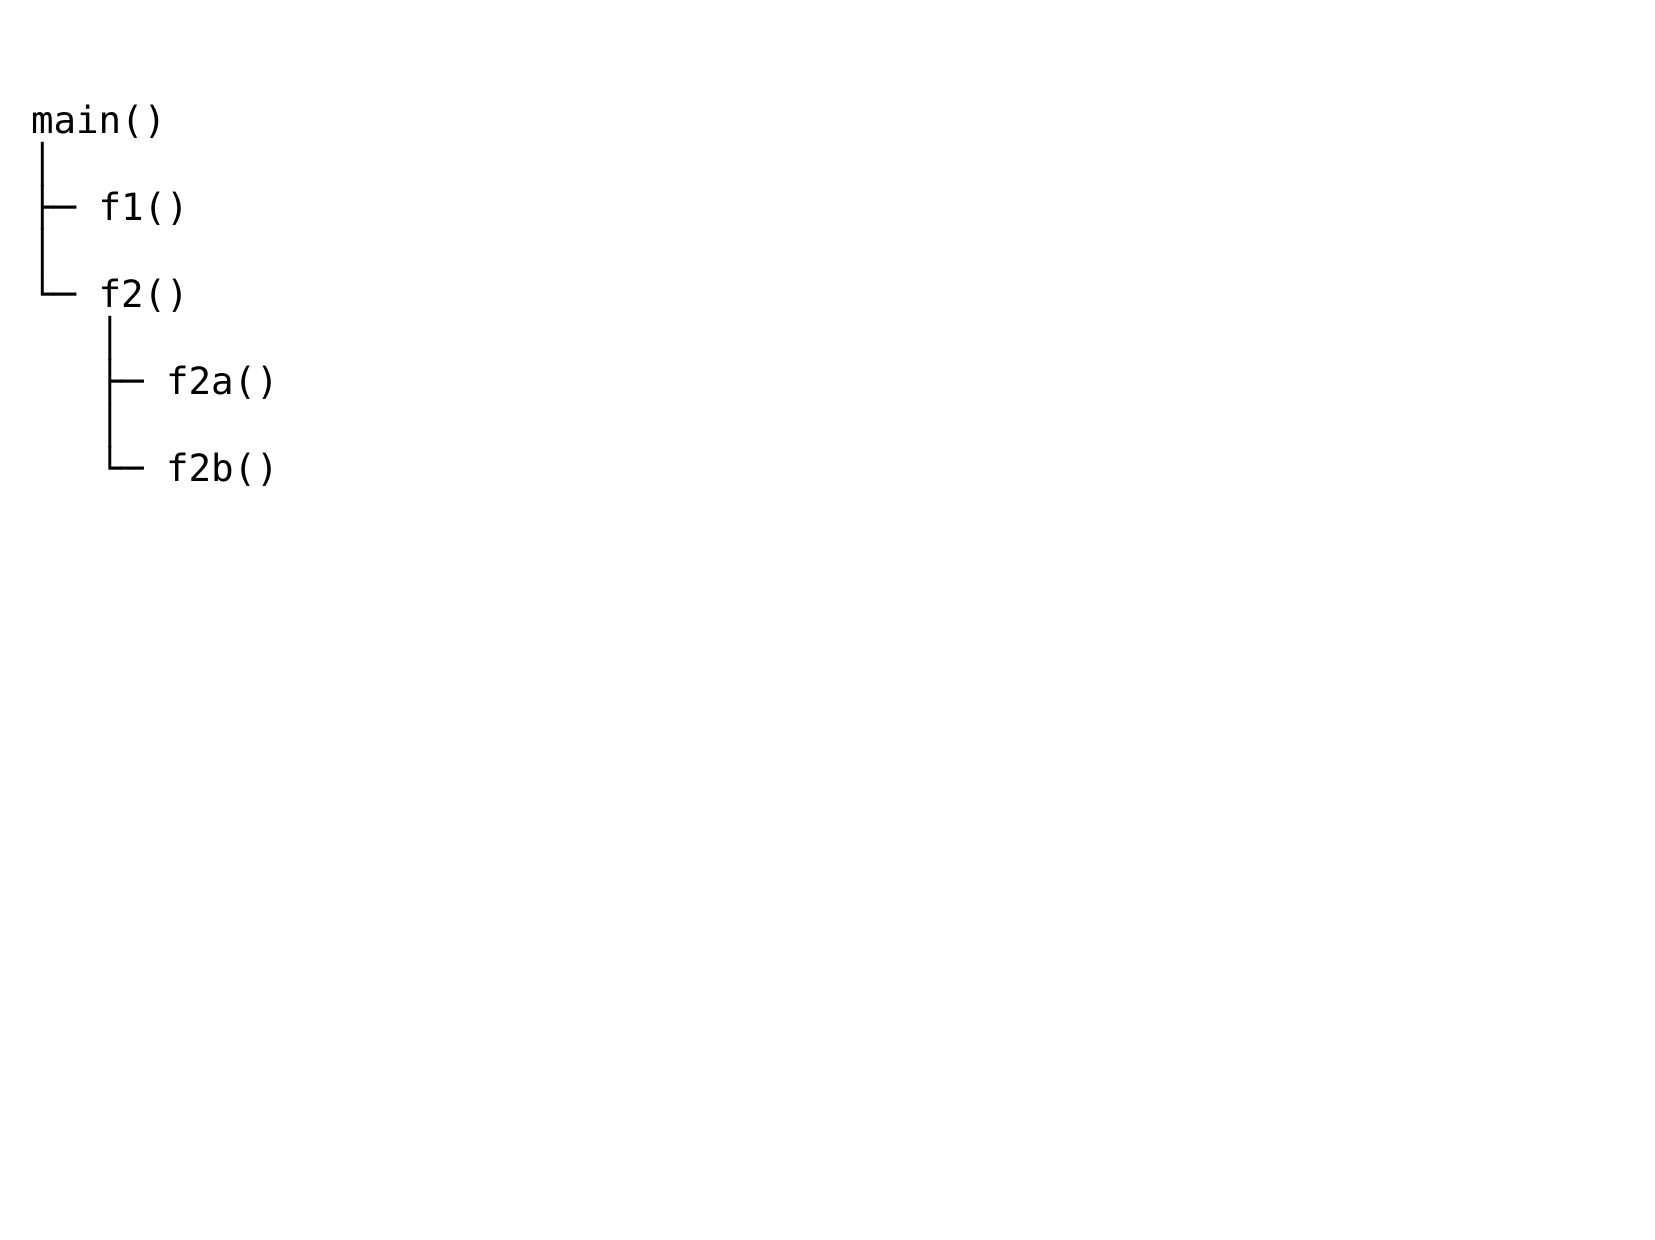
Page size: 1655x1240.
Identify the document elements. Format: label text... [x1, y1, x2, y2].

text_box main() │ ├─ f1() │ └─ f2() │ ├─ f2a() │ └─ f2b() [0, 91, 759, 634]
